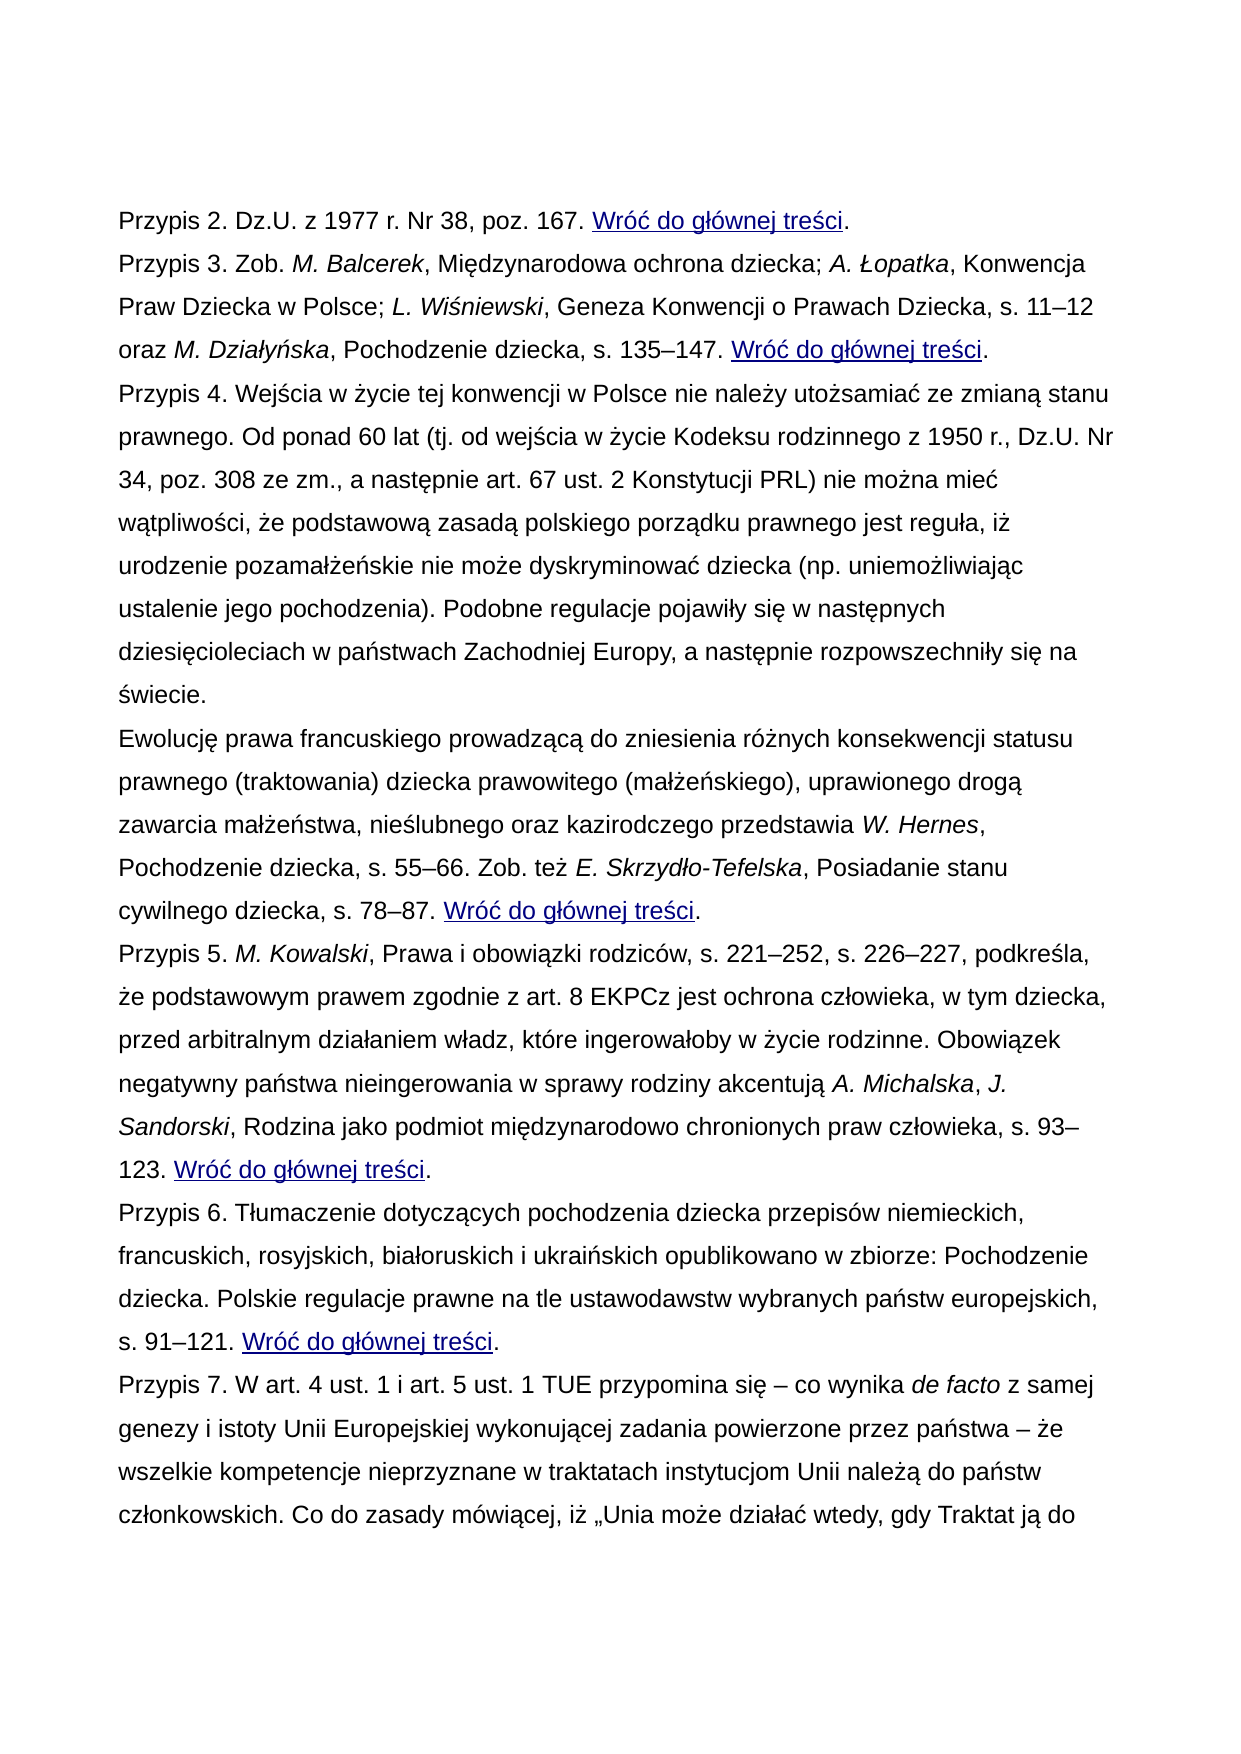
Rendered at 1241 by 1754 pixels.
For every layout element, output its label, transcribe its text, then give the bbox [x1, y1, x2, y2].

text Przypis 7. W art. 4 ust. 1 i art. 5 ust. 1 TUE przypomina się – co wynika de facto z samej genezy i istoty Unii Europejskiej wykonującej zadania powierzone przez państwa – że wszelkie kompetencje nieprzyznane w traktatach instytucjom Unii należą do państw członkowskich. Co do zasady mówiącej, iż „Unia może działać wtedy, gdy Traktat ją do [118, 1371, 1122, 1529]
text Przypis 3. Zob. M. Balcerek, Międzynarodowa ochrona dziecka; A. Łopatka, Konwencja Praw Dziecka w Polsce; L. Wiśniewski, Geneza Konwencji o Prawach Dziecka, s. 11–12 oraz M. Działyńska, Pochodzenie dziecka, s. 135–147. Wróć do głównej treści. [118, 249, 1122, 364]
text Przypis 2. Dz.U. z 1977 r. Nr 38, poz. 167. Wróć do głównej treści. [118, 206, 1122, 235]
text Ewolucję prawa francuskiego prowadzącą do zniesienia różnych konsekwencji statusu prawnego (traktowania) dziecka prawowitego (małżeńskiego), uprawionego drogą zawarcia małżeństwa, nieślubnego oraz kazirodczego przedstawia W. Hernes, Pochodzenie dziecka, s. 55–66. Zob. też E. Skrzydło-Tefelska, Posiadanie stanu cywilnego dziecka, s. 78–87. Wróć do głównej treści. [118, 724, 1122, 925]
text Przypis 5. M. Kowalski, Prawa i obowiązki rodziców, s. 221–252, s. 226–227, podkreśla, że podstawowym prawem zgodnie z art. 8 EKPCz jest ochrona człowieka, w tym dziecka, przed arbitralnym działaniem władz, które ingerowałoby w życie rodzinne. Obowiązek negatywny państwa nieingerowania w sprawy rodziny akcentują A. Michalska, J. Sandorski, Rodzina jako podmiot międzynarodowo chronionych praw człowieka, s. 93–123. Wróć do głównej treści. [118, 939, 1122, 1184]
text Przypis 6. Tłumaczenie dotyczących pochodzenia dziecka przepisów niemieckich, francuskich, rosyjskich, białoruskich i ukraińskich opublikowano w zbiorze: Pochodzenie dziecka. Polskie regulacje prawne na tle ustawodawstw wybranych państw europejskich, s. 91–121. Wróć do głównej treści. [118, 1198, 1122, 1356]
text Przypis 4. Wejścia w życie tej konwencji w Polsce nie należy utożsamiać ze zmianą stanu prawnego. Od ponad 60 lat (tj. od wejścia w życie Kodeksu rodzinnego z 1950 r., Dz.U. Nr 34, poz. 308 ze zm., a następnie art. 67 ust. 2 Konstytucji PRL) nie można mieć wątpliwości, że podstawową zasadą polskiego porządku prawnego jest reguła, iż urodzenie pozamałżeńskie nie może dyskryminować dziecka (np. uniemożliwiając ustalenie jego pochodzenia). Podobne regulacje pojawiły się w następnych dziesięcioleciach w państwach Zachodniej Europy, a następnie rozpowszechniły się na świecie. [118, 379, 1122, 709]
